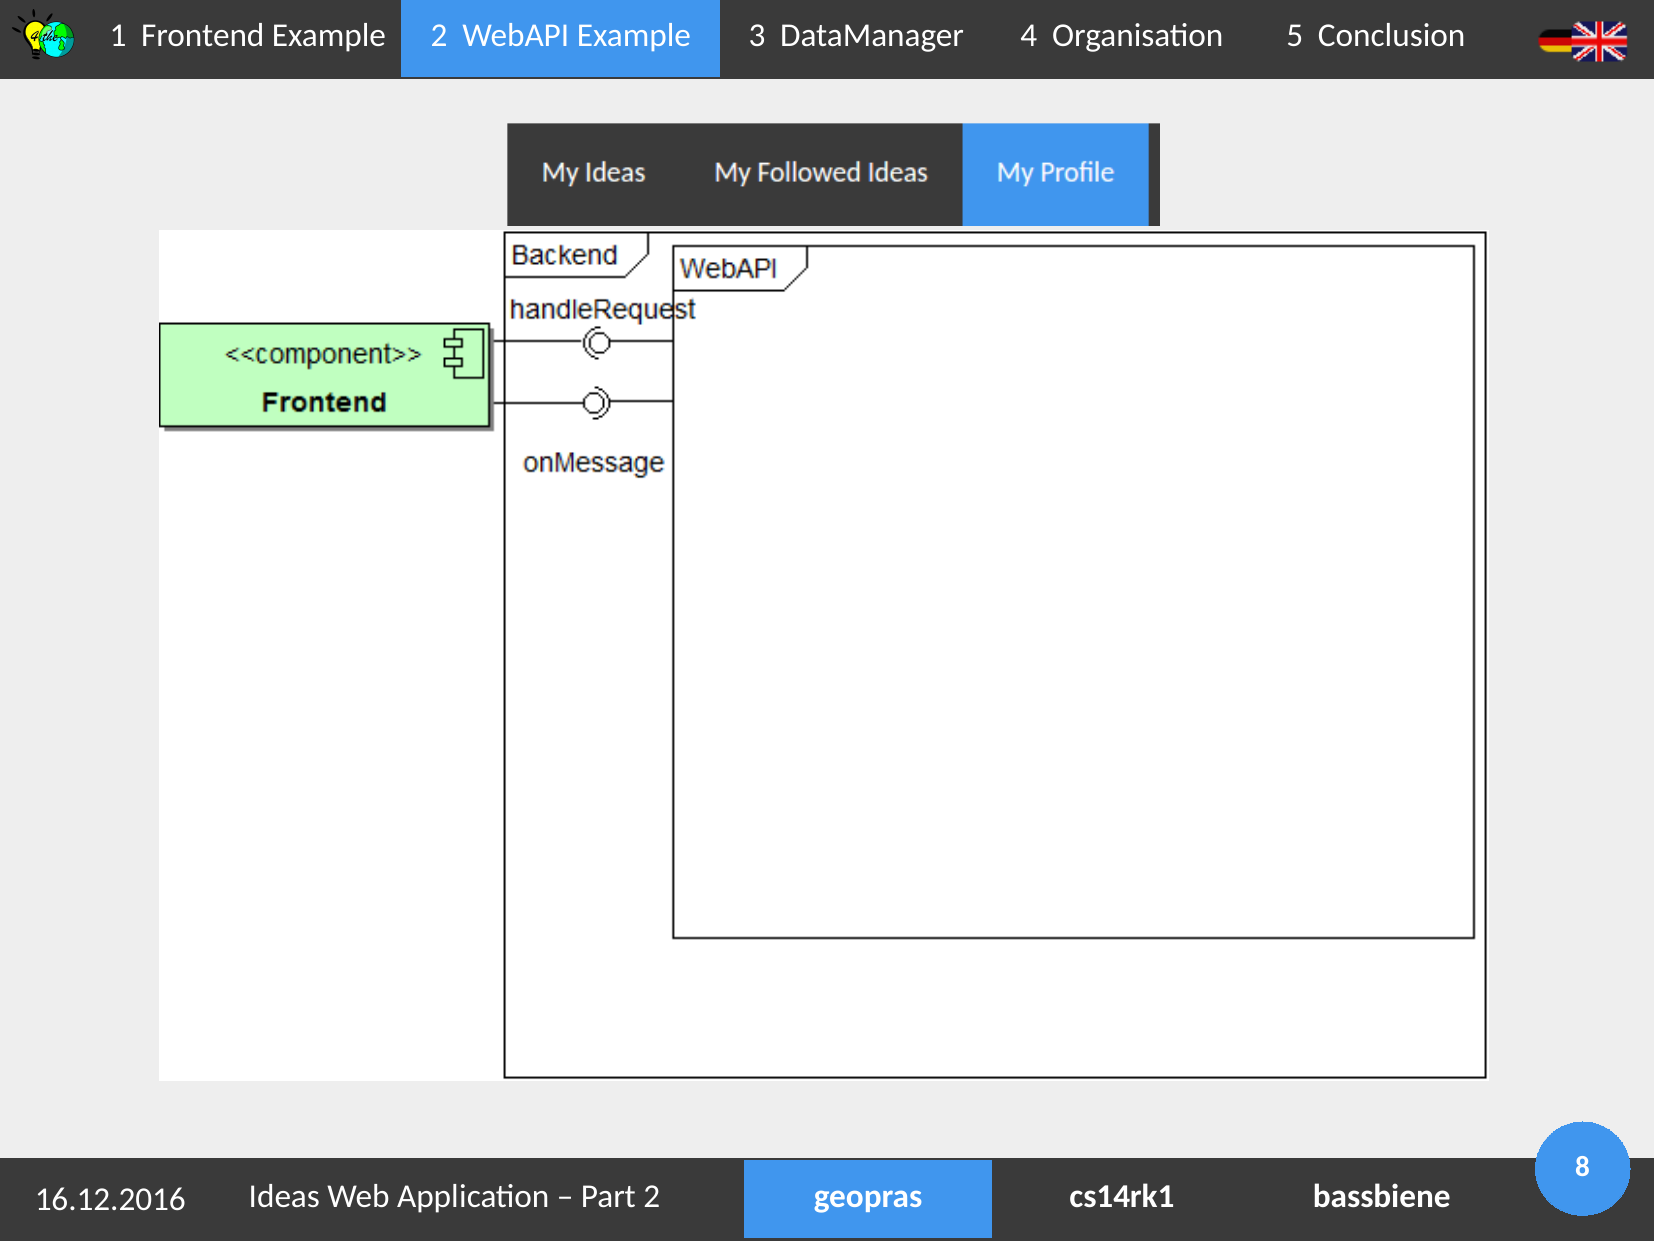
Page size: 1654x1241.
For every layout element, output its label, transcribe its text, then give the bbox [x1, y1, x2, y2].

text_box Ideas Web Application – Part 2 [242, 1160, 668, 1238]
picture [506, 122, 1160, 226]
text_box 5 Conclusion [1251, 0, 1501, 77]
picture [1536, 18, 1629, 64]
picture [159, 230, 1489, 1081]
text_box geopras [744, 1160, 992, 1238]
text_box cs14rk1 [992, 1160, 1251, 1238]
text_box 2 WebAPI Example [401, 0, 720, 77]
text_box 1 Frontend Example [94, 0, 401, 77]
text_box 3 DataManager [720, 0, 992, 77]
text_box bassbiene [1251, 1160, 1512, 1238]
picture [2, 0, 83, 79]
text_box 4 Organisation [992, 0, 1251, 77]
